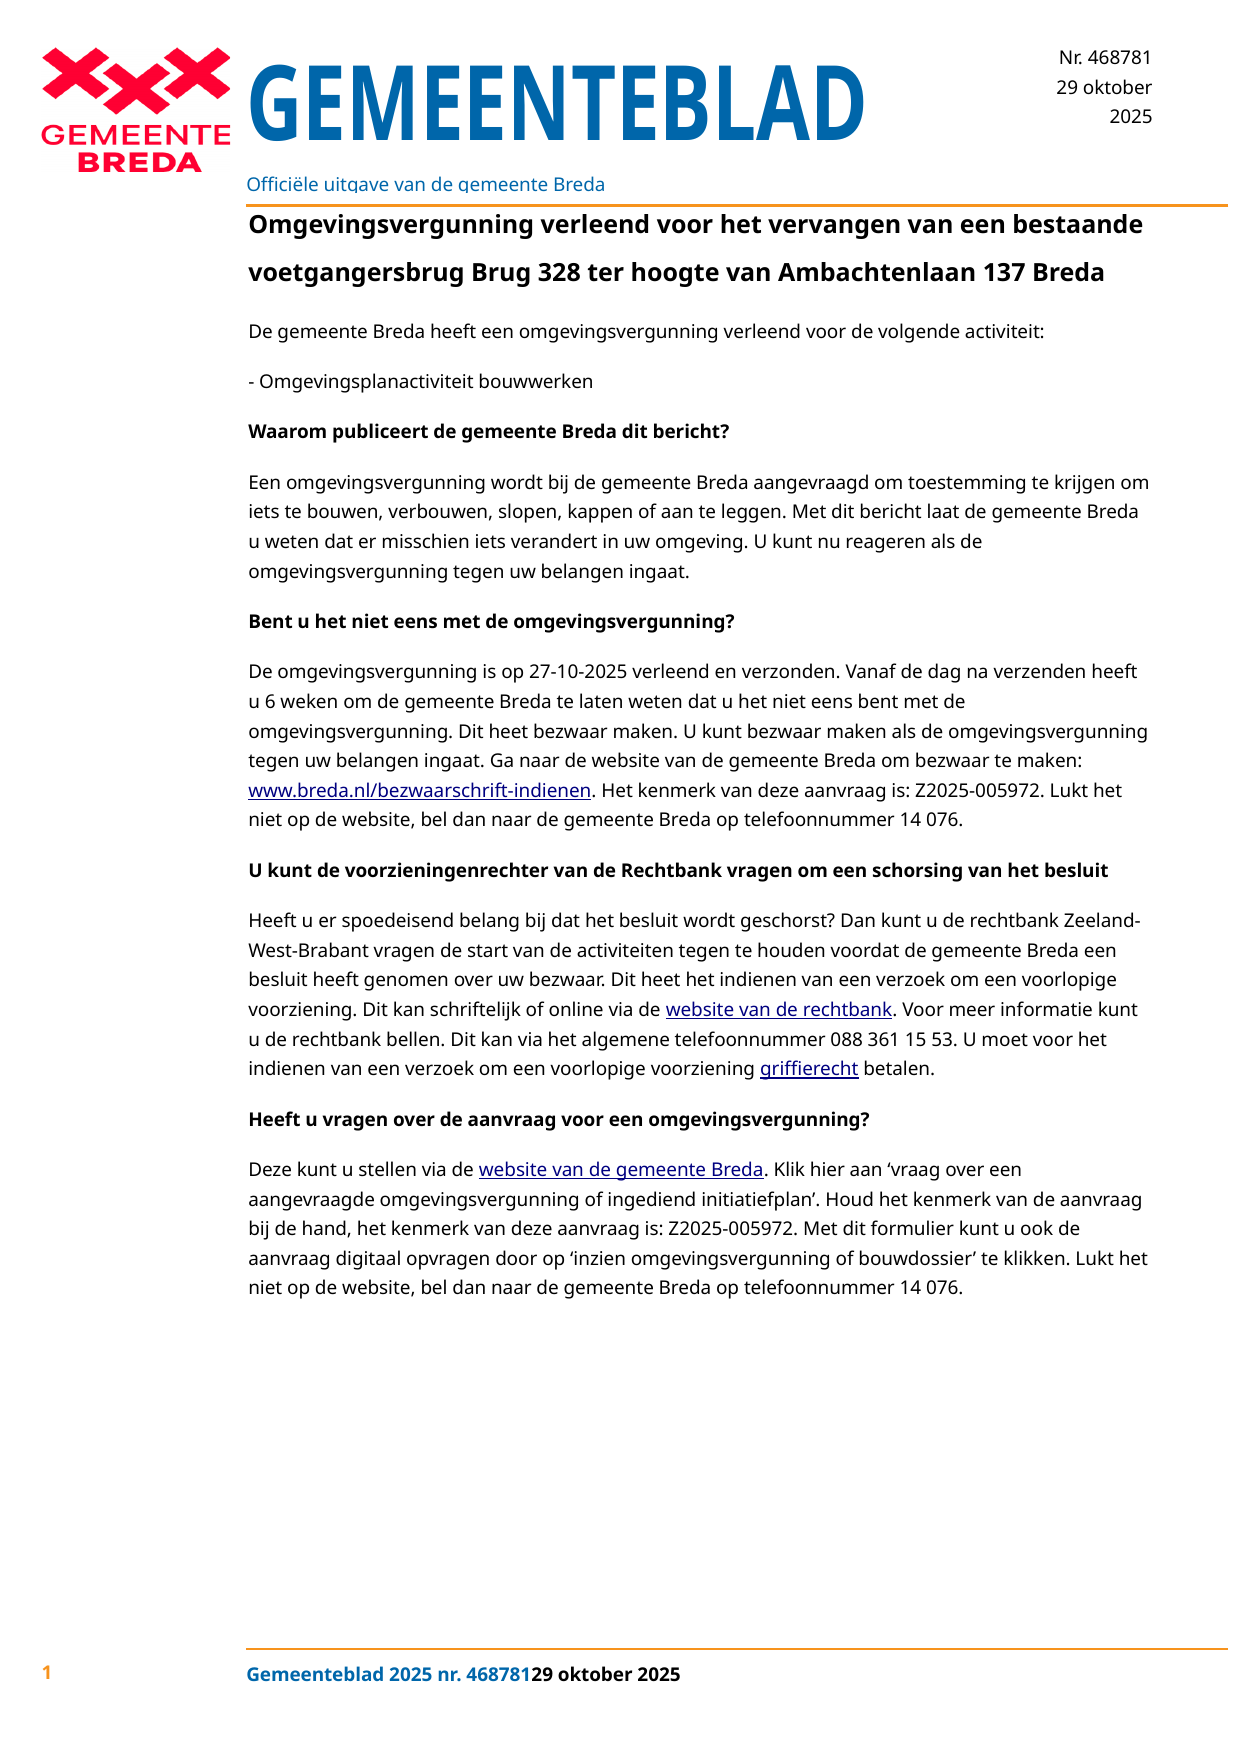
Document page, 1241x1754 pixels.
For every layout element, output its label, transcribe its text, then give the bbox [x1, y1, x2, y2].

text De omgevingsvergunning is op 27-10-2025 verleend en verzonden. Vanaf de dag na verzenden heeft u 6 weken om de gemeente Breda te laten weten dat u het niet eens bent met de omgevingsvergunning. Dit heet bezwaar maken. U kunt bezwaar maken als de omgevingsvergunning tegen uw belangen ingaat. Ga naar de website van de gemeente Breda om bezwaar te maken: www.breda.nl/bezwaarschrift-indienen. Het kenmerk van deze aanvraag is: Z2025-005972. Lukt het niet op de website, bel dan naar de gemeente Breda op telefoonnummer 14 076. [248, 659, 1152, 832]
text Waarom publiceert de gemeente Breda dit bericht? [248, 419, 1152, 444]
text Deze kunt u stellen via de website van de gemeente Breda. Klik hier aan ‘vraag over een aangevraagde omgevingsvergunning of ingediend initiatiefplan’. Houd het kenmerk van de aanvraag bij de hand, het kenmerk van deze aanvraag is: Z2025-005972. Met dit formulier kunt u ook de aanvraag digitaal opvragen door op ‘inzien omgevingsvergunning of bouwdossier’ te klikken. Lukt het niet op de website, bel dan naar de gemeente Breda op telefoonnummer 14 076. [248, 1156, 1152, 1300]
text Omgevingsvergunning verleend voor het vervangen van een bestaande voetgangersbrug Brug 328 ter hoogte van Ambachtenlaan 137 Breda [248, 207, 1152, 288]
text U kunt de voorzieningenrechter van de Rechtbank vragen om een schorsing van het besluit [248, 857, 1152, 883]
picture [41, 47, 231, 172]
text De gemeente Breda heeft een omgevingsvergunning verleend voor de volgende activiteit: [248, 318, 1152, 344]
text - Omgevingsplanactiviteit bouwwerken [248, 368, 1152, 394]
text Heeft u er spoedeisend belang bij dat het besluit wordt geschorst? Dan kunt u de rechtbank Zeeland-West-Brabant vragen de start van de activiteiten tegen te houden voordat de gemeente Breda een besluit heeft genomen over uw bezwaar. Dit heet het indienen van een verzoek om een voorlopige voorziening. Dit kan schriftelijk of online via de website van de rechtbank. Voor meer informatie kunt u de rechtbank bellen. Dit kan via het algemene telefoonnummer 088 361 15 53. U moet voor het indienen van een verzoek om een voorlopige voorziening griffierecht betalen. [248, 907, 1152, 1081]
text Heeft u vragen over de aanvraag voor een omgevingsvergunning? [248, 1106, 1152, 1132]
text Bent u het niet eens met de omgevingsvergunning? [248, 608, 1152, 634]
text Een omgevingsvergunning wordt bij de gemeente Breda aangevraagd om toestemming te krijgen om iets te bouwen, verbouwen, slopen, kappen of aan te leggen. Met dit bericht laat de gemeente Breda u weten dat er misschien iets verandert in uw omgeving. U kunt nu reageren als de omgevingsvergunning tegen uw belangen ingaat. [248, 469, 1152, 584]
